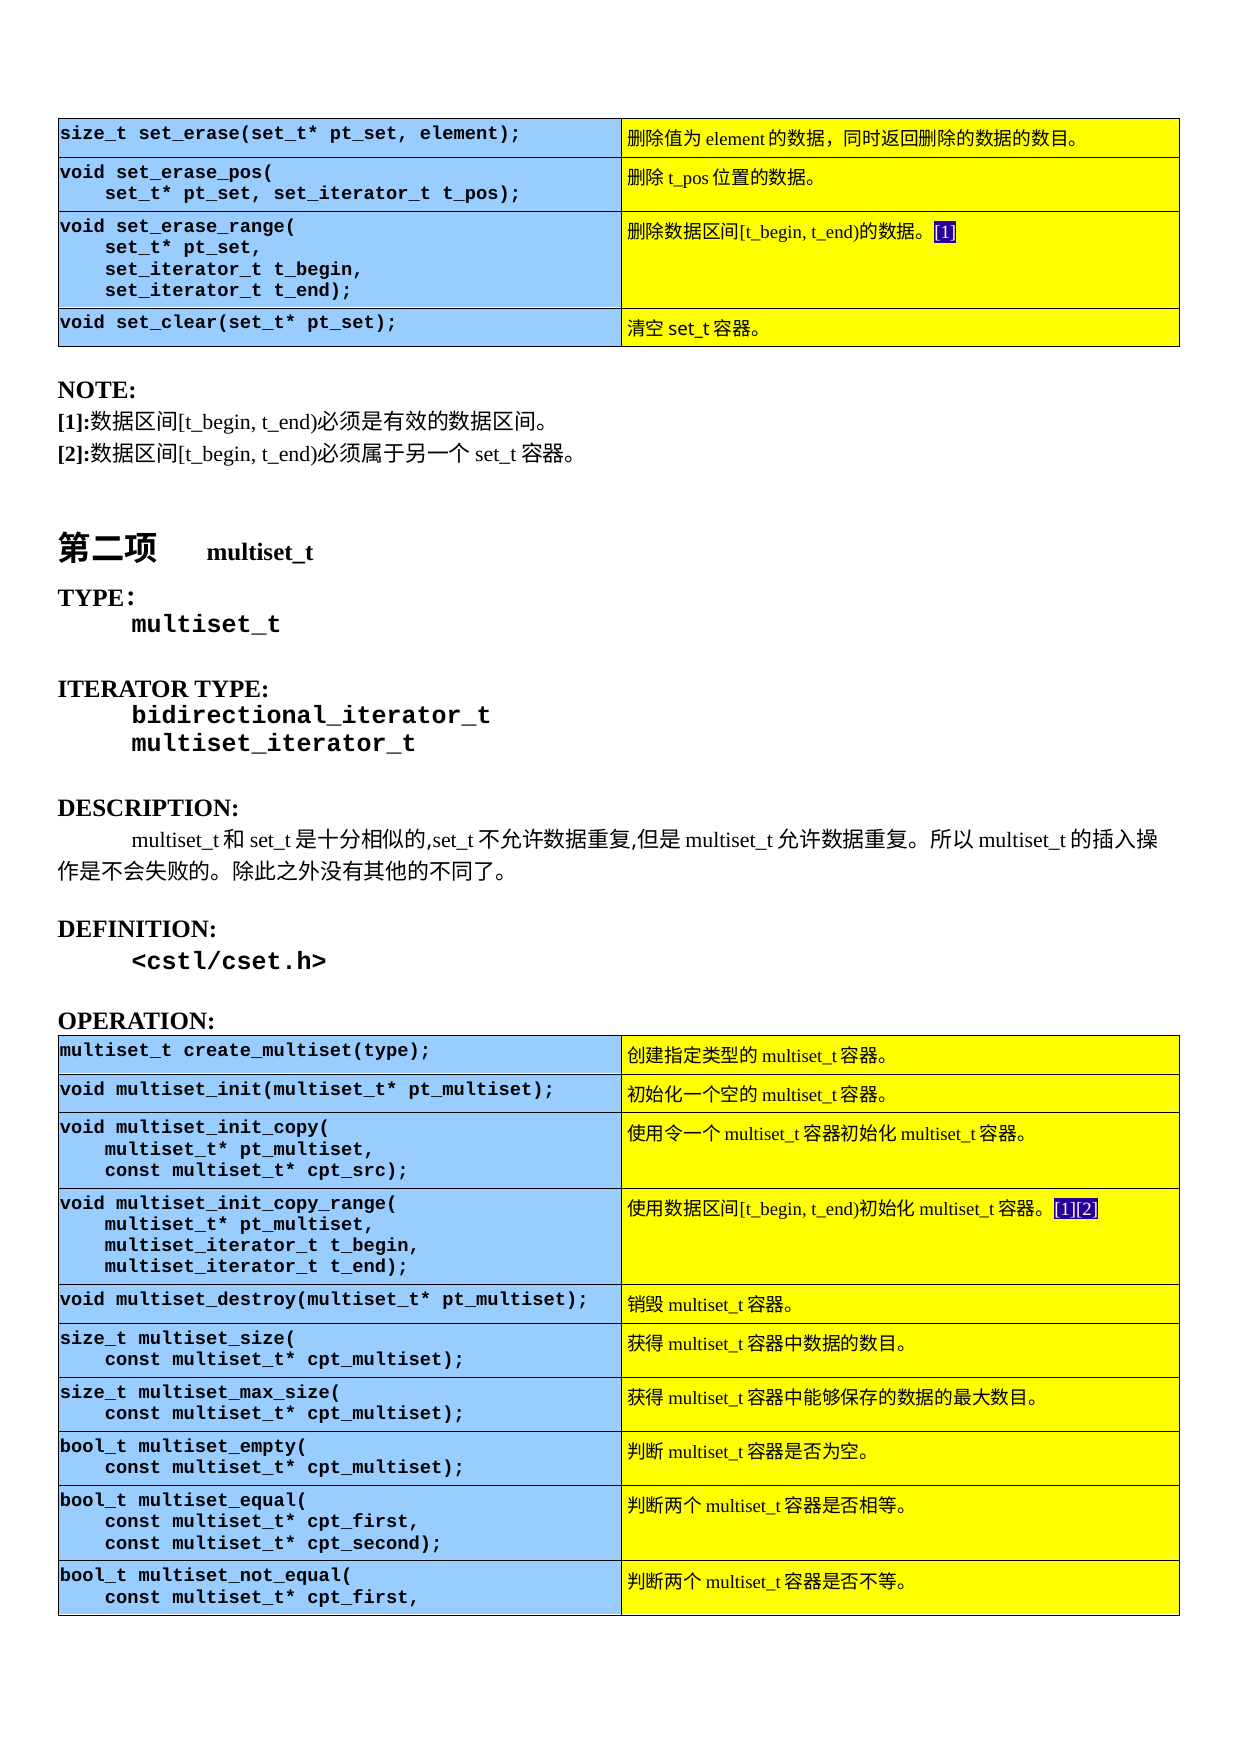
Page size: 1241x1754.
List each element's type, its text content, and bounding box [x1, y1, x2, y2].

table_cell 获得multiset_t容器中能够保存的数据的最大数目。 [622, 1378, 1179, 1431]
text [1]:数据区间[t_begin, t_end)必须是有效的数据区间。 [57, 404, 1179, 436]
subtitle multiset_t [57, 522, 1179, 570]
table_cell void multiset_init_copy_range( multiset_t* pt_multiset, multiset_iterator_t t_begin, multiset_iterator_t t_end); [59, 1189, 621, 1284]
text multiset_t [57, 611, 1179, 640]
text ITERATOR TYPE: [57, 674, 1179, 703]
text multiset_iterator_t [57, 731, 1179, 759]
text TYPE： [57, 583, 1179, 611]
table_cell 判断两个multiset_t容器是否相等。 [622, 1486, 1179, 1560]
text <cstl/cset.h> [57, 943, 1179, 977]
table_cell size_t multiset_size( const multiset_t* cpt_multiset); [59, 1324, 621, 1377]
table_cell bool_t multiset_not_equal( const multiset_t* cpt_first, [59, 1561, 621, 1614]
text OPERATION: [57, 1006, 1179, 1035]
table_cell bool_t multiset_empty( const multiset_t* cpt_multiset); [59, 1432, 621, 1485]
table_cell void set_erase_range( set_t* pt_set, set_iterator_t t_begin, set_iterator_t t_end); [59, 212, 621, 307]
table_header 创建指定类型的multiset_t容器。 [622, 1036, 1179, 1073]
table_cell 判断两个multiset_t容器是否不等。 [622, 1561, 1179, 1614]
table_cell size_t multiset_max_size( const multiset_t* cpt_multiset); [59, 1378, 621, 1431]
table_cell 获得multiset_t容器中数据的数目。 [622, 1324, 1179, 1377]
table_cell 使用令一个multiset_t容器初始化multiset_t容器。 [622, 1113, 1179, 1188]
table_cell bool_t multiset_equal( const multiset_t* cpt_first, const multiset_t* cpt_second); [59, 1486, 621, 1560]
text DEFINITION: [57, 914, 1179, 943]
table_cell 清空set_t容器。 [622, 309, 1179, 346]
table_cell size_t set_erase(set_t* pt_set, element); [59, 119, 621, 157]
table_cell 初始化一个空的multiset_t容器。 [622, 1075, 1179, 1112]
text bidirectional_iterator_t [57, 703, 1179, 731]
table_cell 删除值为element的数据，同时返回删除的数据的数目。 [622, 119, 1179, 157]
text NOTE: [57, 375, 1179, 404]
text DESCRIPTION: [57, 793, 1179, 822]
table_cell 删除数据区间[t_begin, t_end)的数据。[1] [622, 212, 1179, 307]
table_header multiset_t create_multiset(type); [59, 1036, 621, 1073]
table_cell 删除t_pos位置的数据。 [622, 158, 1179, 211]
table_cell 使用数据区间[t_begin, t_end)初始化multiset_t容器。[1][2] [622, 1189, 1179, 1284]
table_cell void set_erase_pos( set_t* pt_set, set_iterator_t t_pos); [59, 158, 621, 211]
table_cell 销毁multiset_t容器。 [622, 1285, 1179, 1323]
table_cell void multiset_destroy(multiset_t* pt_multiset); [59, 1285, 621, 1323]
text [2]:数据区间[t_begin, t_end)必须属于另一个set_t容器。 [57, 436, 1179, 467]
table_cell void multiset_init(multiset_t* pt_multiset); [59, 1075, 621, 1112]
table_cell 判断multiset_t容器是否为空。 [622, 1432, 1179, 1485]
text multiset_t和set_t是十分相似的,set_t不允许数据重复,但是multiset_t允许数据重复。所以multiset_t的插入操作是不会失败的。除此之外没有其他的不同了。 [57, 822, 1179, 886]
table_cell void set_clear(set_t* pt_set); [59, 309, 621, 346]
table_cell void multiset_init_copy( multiset_t* pt_multiset, const multiset_t* cpt_src); [59, 1113, 621, 1188]
